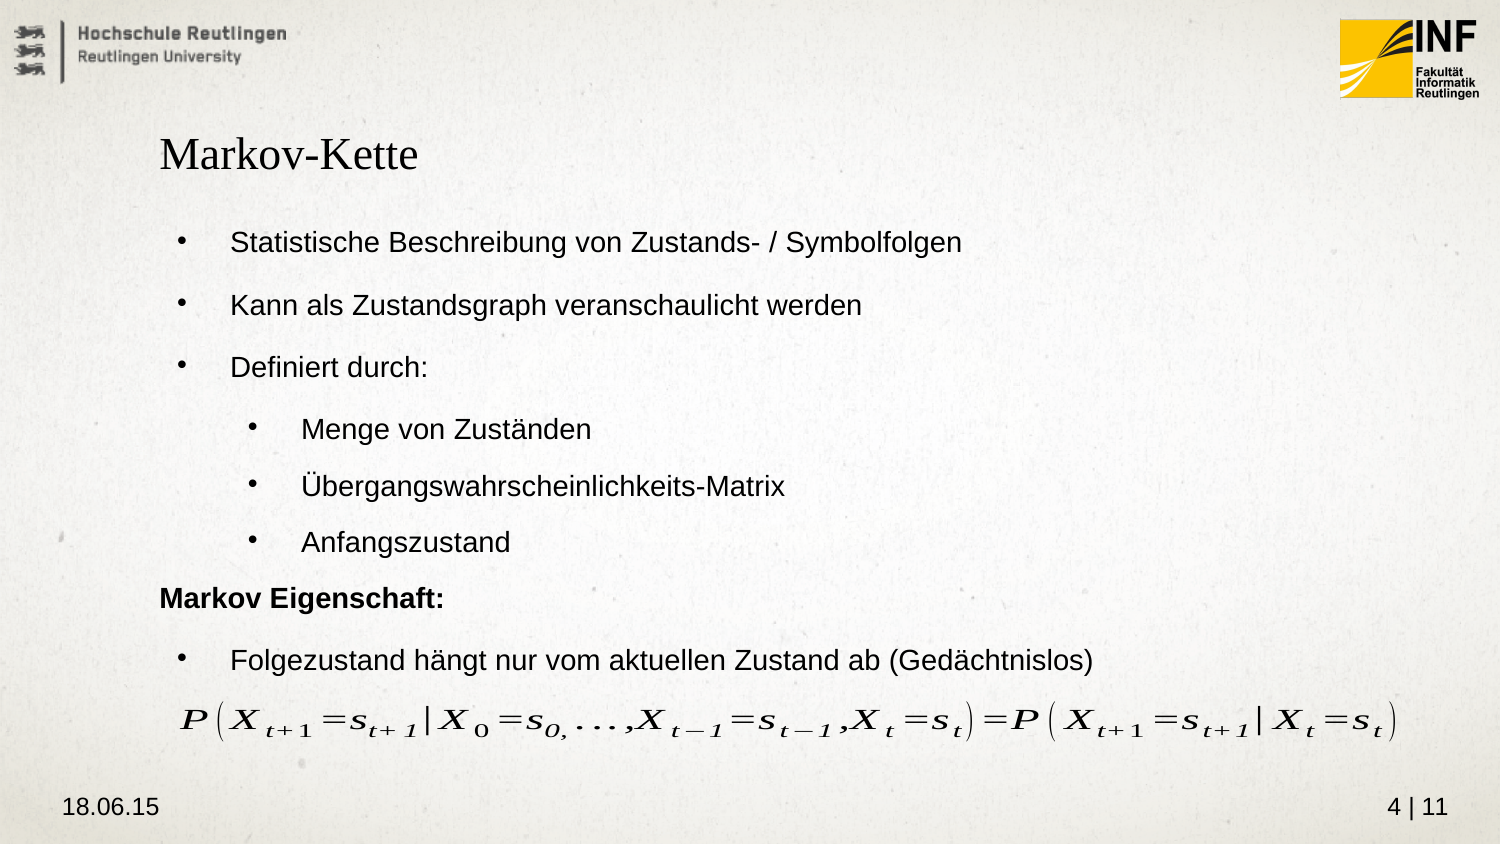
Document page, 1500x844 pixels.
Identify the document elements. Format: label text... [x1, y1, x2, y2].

title Markov-Kette [159, 118, 1341, 188]
list Statistische Beschreibung von Zustands- / Symbolfolgen Kann als Zustandsgraph veranschaulicht werden Definiert durch: Menge von Zuständen Übergangswahrscheinlichkeits-Matrix Anfangszustand Markov Eigenschaft: Folgezustand hängt nur vom aktuellen Zustand ab (Gedächtnislos) [159, 224, 1341, 732]
picture [0, 0, 1500, 844]
chart [165, 700, 1414, 745]
